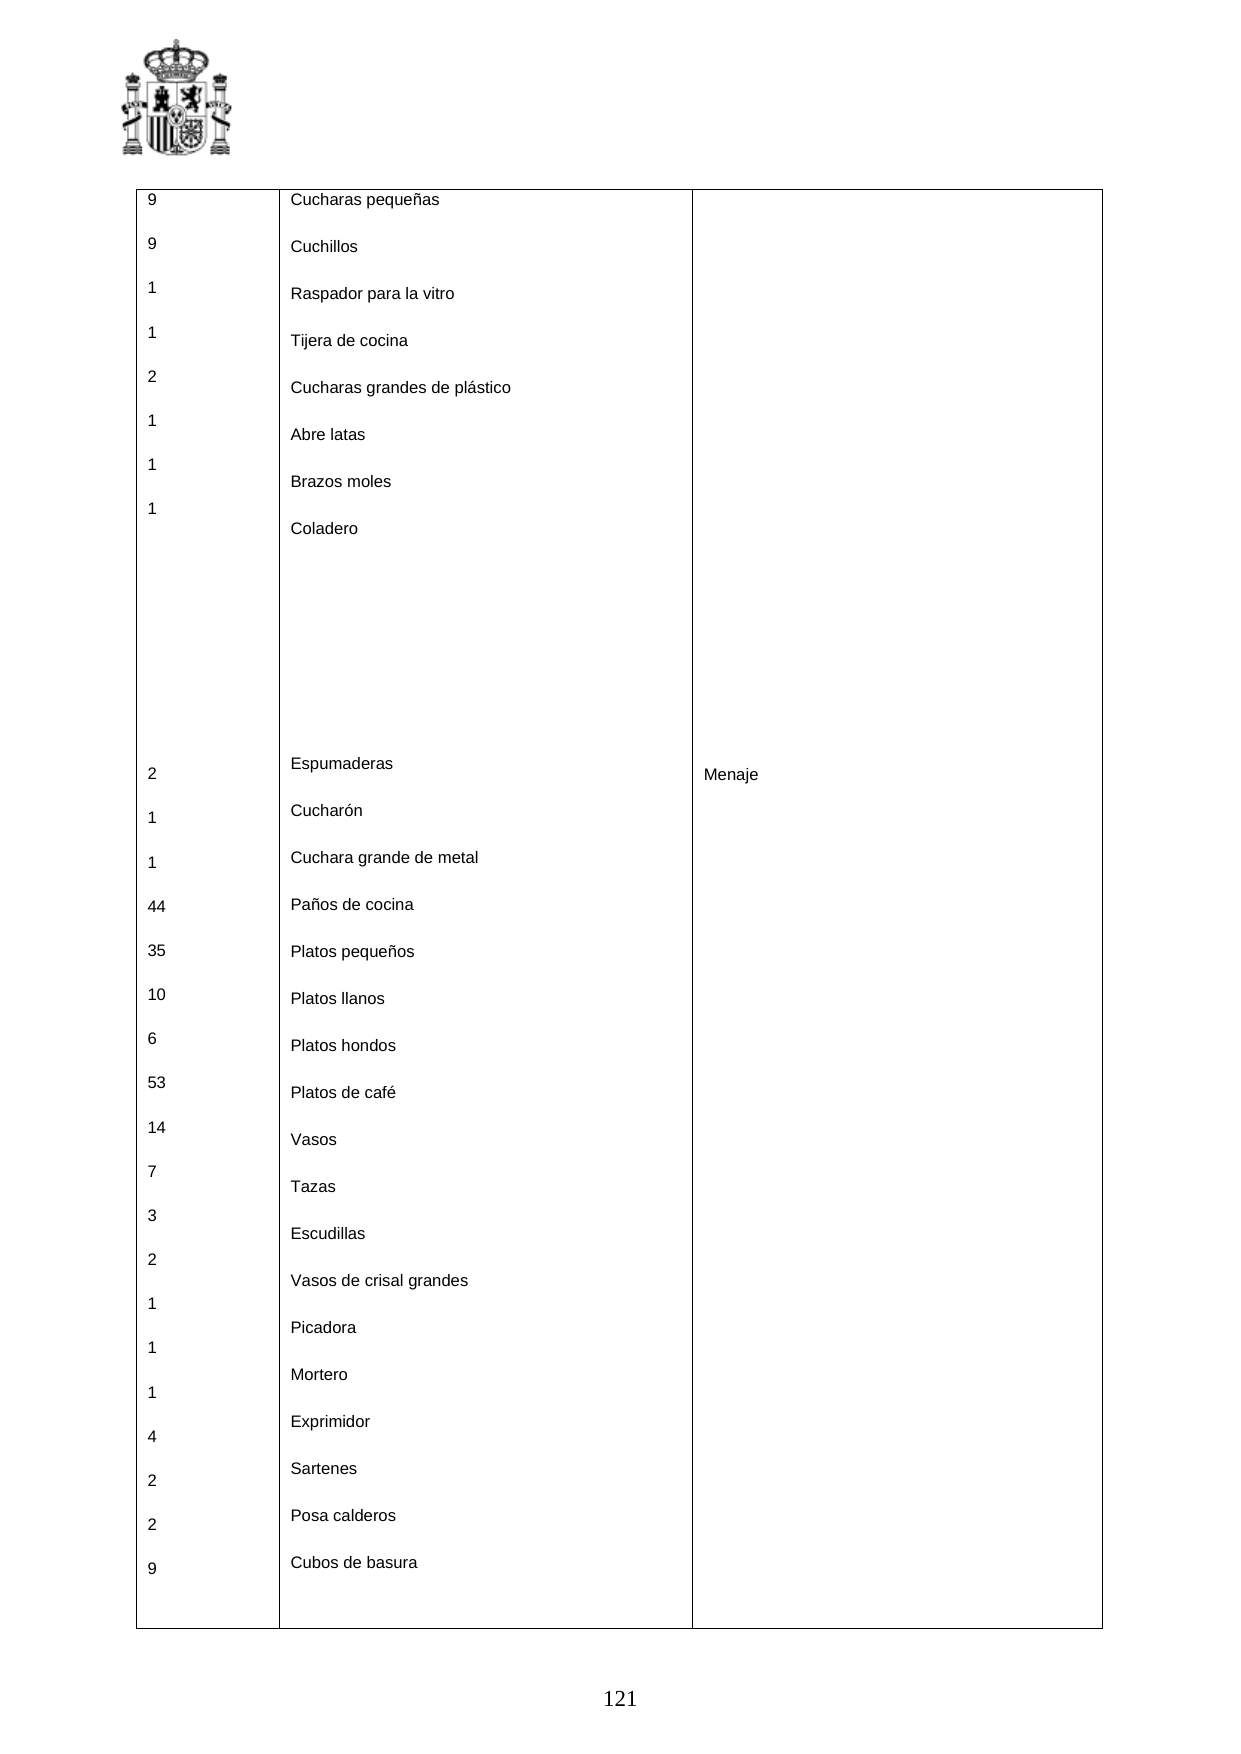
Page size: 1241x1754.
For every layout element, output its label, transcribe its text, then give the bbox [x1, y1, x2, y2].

table_header 9 9 1 1 2 1 1 1 2 1 1 44 35 10 6 53 14 7 3 2 1 1 1 4 2 2 9 [137, 190, 279, 1627]
table_header Cucharas pequeñas Cuchillos Raspador para la vitro Tijera de cocina Cucharas grandes de plástico Abre latas Brazos moles Coladero Espumaderas Cucharón Cuchara grande de metal Paños de cocina Platos pequeños Platos llanos Platos hondos Platos de café Vasos Tazas Escudillas Vasos de crisal grandes Picadora Mortero Exprimidor Sartenes Posa calderos Cubos de basura [280, 190, 692, 1627]
table_header Menaje [693, 190, 1102, 1627]
